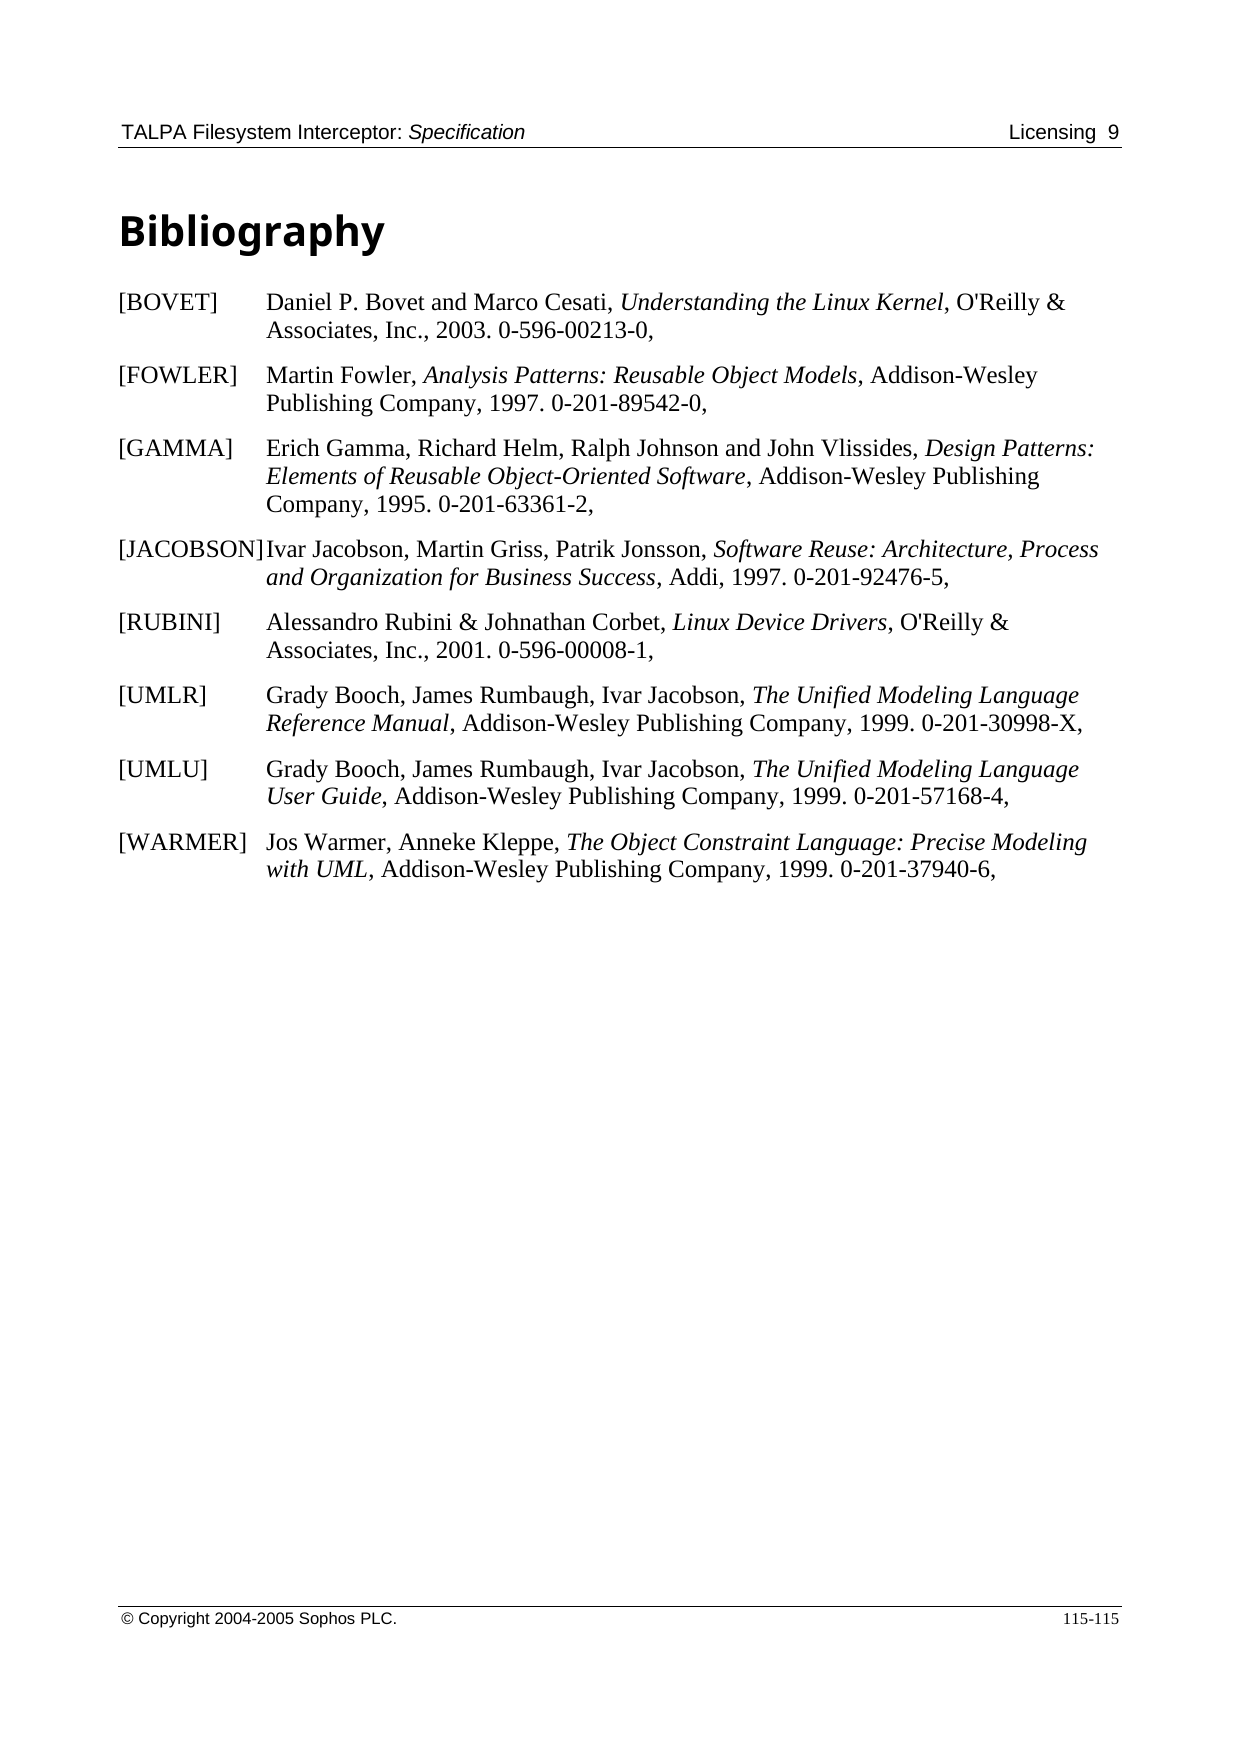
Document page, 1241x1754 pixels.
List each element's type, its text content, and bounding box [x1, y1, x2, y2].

text [JACOBSON] Ivar Jacobson, Martin Griss, Patrik Jonsson, Software Reuse: Architecture, Process and Organization for Business Success, Addi, 1997. 0-201-92476-5, [118, 535, 1122, 591]
text [FOWLER] Martin Fowler, Analysis Patterns: Reusable Object Models, Addison-Wesley Publishing Company, 1997. 0-201-89542-0, [118, 361, 1122, 417]
text [BOVET] Daniel P. Bovet and Marco Cesati, Understanding the Linux Kernel, O'Reilly & Associates, Inc., 2003. 0-596-00213-0, [118, 288, 1122, 344]
text [UMLR] Grady Booch, James Rumbaugh, Ivar Jacobson, The Unified Modeling Language Reference Manual, Addison-Wesley Publishing Company, 1999. 0-201-30998-X, [118, 682, 1122, 737]
text [RUBINI] Alessandro Rubini & Johnathan Corbet, Linux Device Drivers, O'Reilly & Associates, Inc., 2001. 0-596-00008-1, [118, 608, 1122, 664]
subtitle Bibliography [118, 202, 1122, 259]
text [UMLU] Grady Booch, James Rumbaugh, Ivar Jacobson, The Unified Modeling Language User Guide, Addison-Wesley Publishing Company, 1999. 0-201-57168-4, [118, 755, 1122, 810]
text [WARMER] Jos Warmer, Anneke Kleppe, The Object Constraint Language: Precise Modeling with UML, Addison-Wesley Publishing Company, 1999. 0-201-37940-6, [118, 828, 1122, 883]
text [BOVET][RUBINI] [118, 936, 1122, 959]
text [GAMMA] Erich Gamma, Richard Helm, Ralph Johnson and John Vlissides, Design Patterns: Elements of Reusable Object-Oriented Software, Addison-Wesley Publishing Company, 1995. 0-201-63361-2, [118, 434, 1122, 518]
